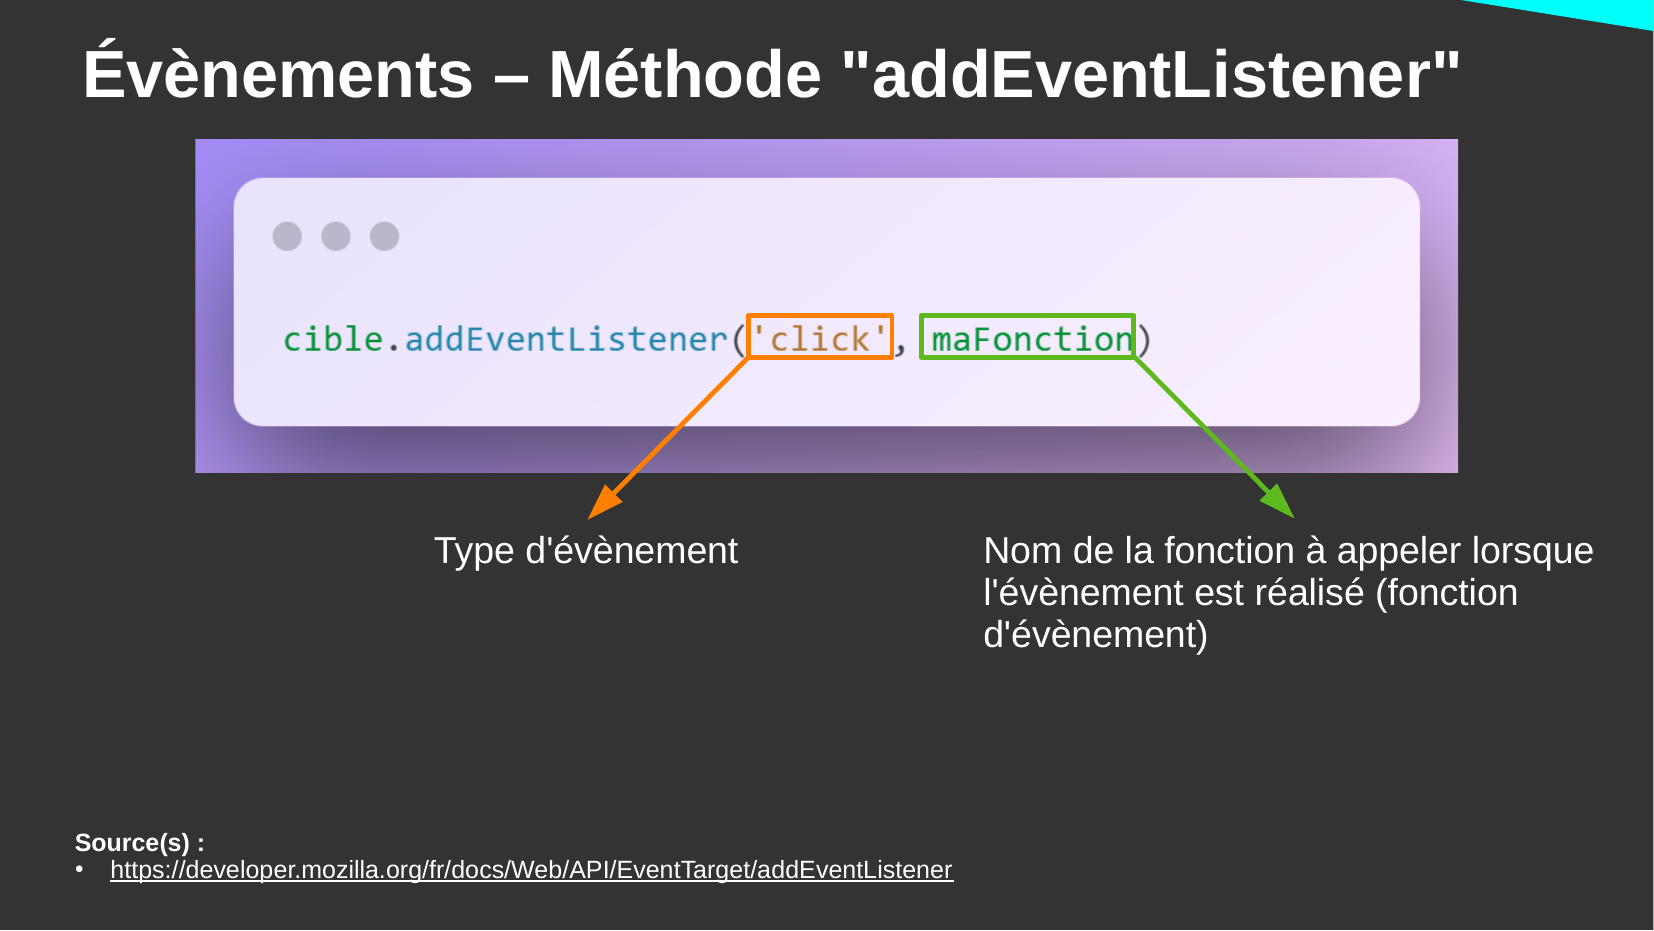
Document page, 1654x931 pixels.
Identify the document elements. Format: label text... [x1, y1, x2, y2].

text_box [1461, 0, 1654, 32]
picture [924, 318, 1131, 355]
text_box Source(s) : https://developer.mozilla.org/fr/docs/Web/API/EventTarget/addEventListener [60, 820, 1583, 892]
title Évènements – Méthode "addEventListener" [82, 37, 1571, 114]
text_box Nom de la fonction à appeler lorsque l'évènement est réalisé (fonction d'évènement) [968, 521, 1630, 663]
picture [195, 139, 1459, 473]
picture [751, 318, 890, 355]
text_box Type d'évènement [419, 521, 756, 579]
